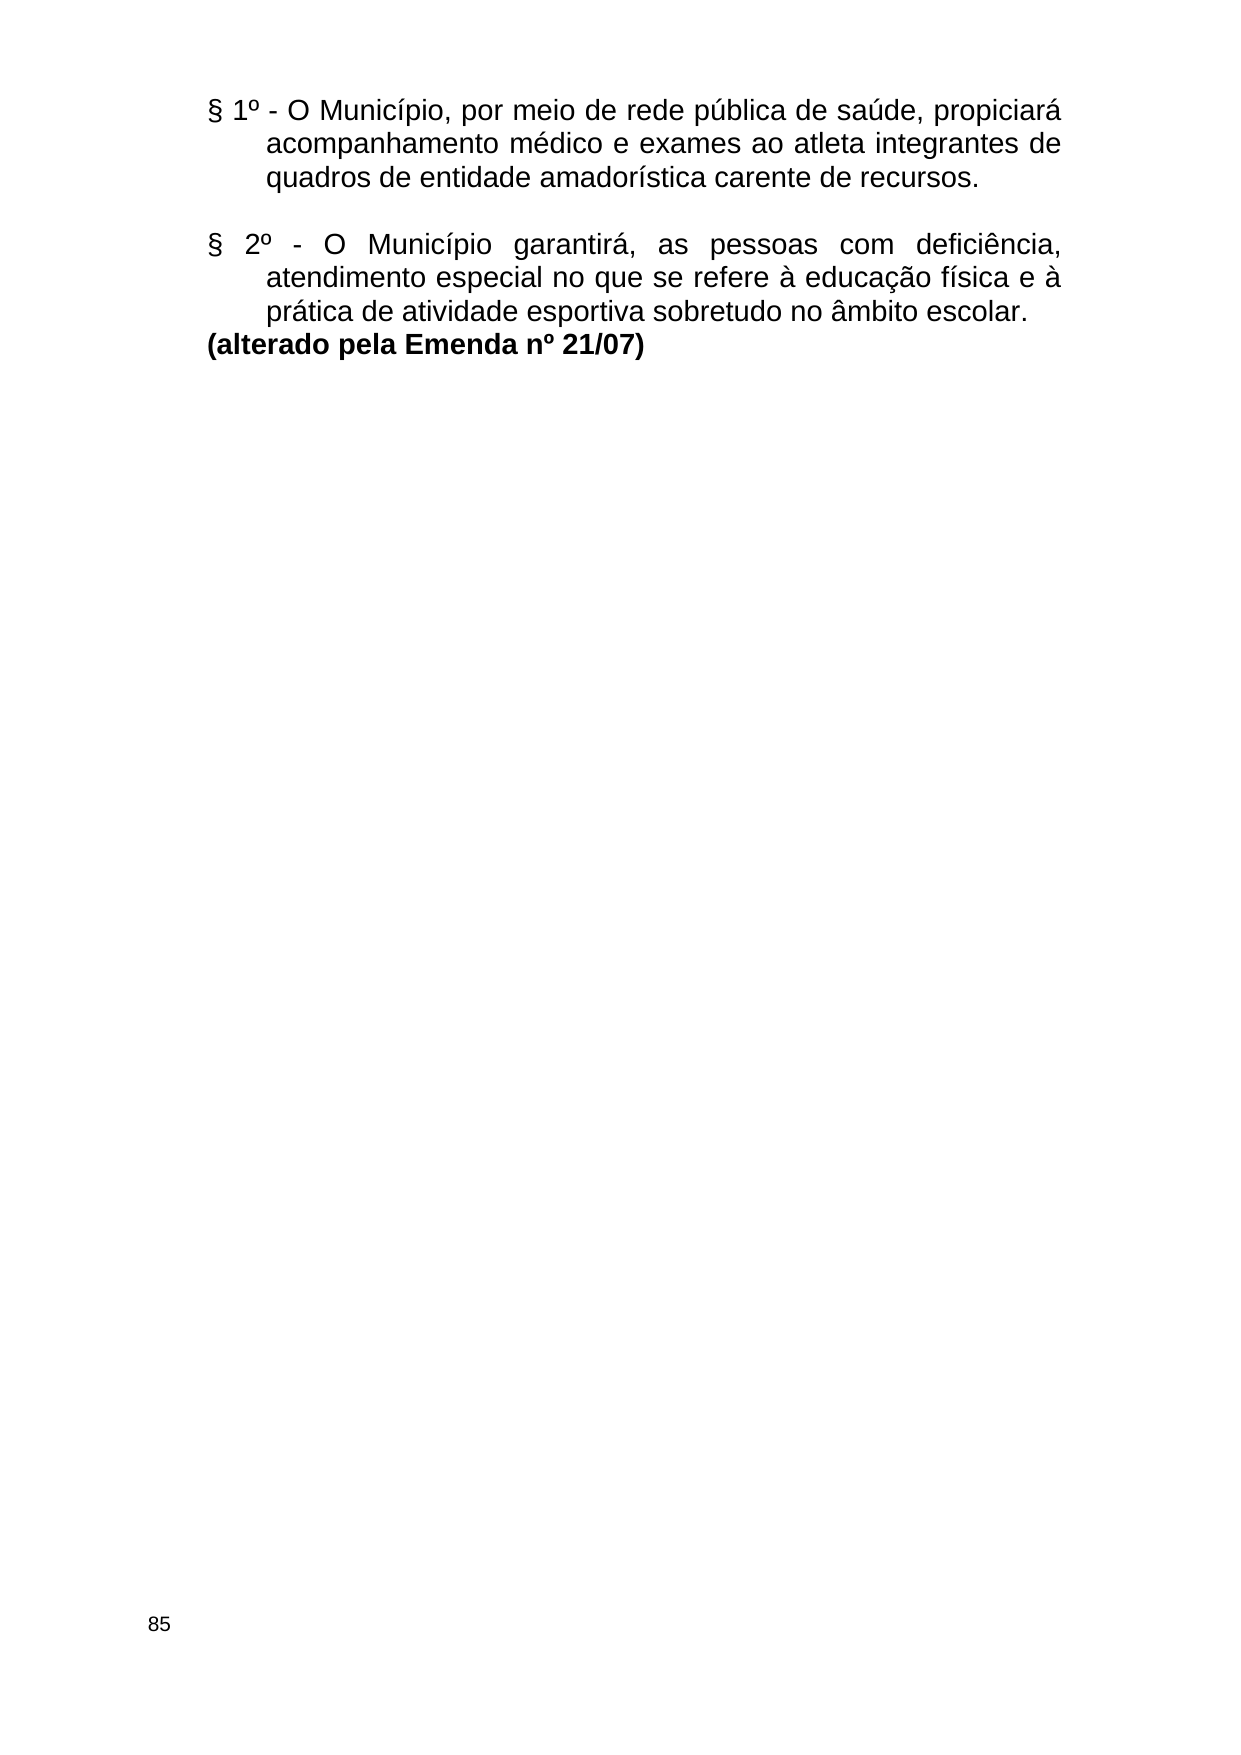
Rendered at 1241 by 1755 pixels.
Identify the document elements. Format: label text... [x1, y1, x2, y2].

text § 1º - O Município, por meio de rede pública de saúde, propiciará acompanhamento médico e exames ao atleta integrantes de quadros de entidade amadorística carente de recursos. [207, 93, 1063, 193]
text (alterado pela Emenda nº 21/07) [207, 327, 1063, 361]
text § 2º - O Município garantirá, as pessoas com deficiência, atendimento especial no que se refere à educação física e à prática de atividade esportiva sobretudo no âmbito escolar. [207, 227, 1063, 327]
